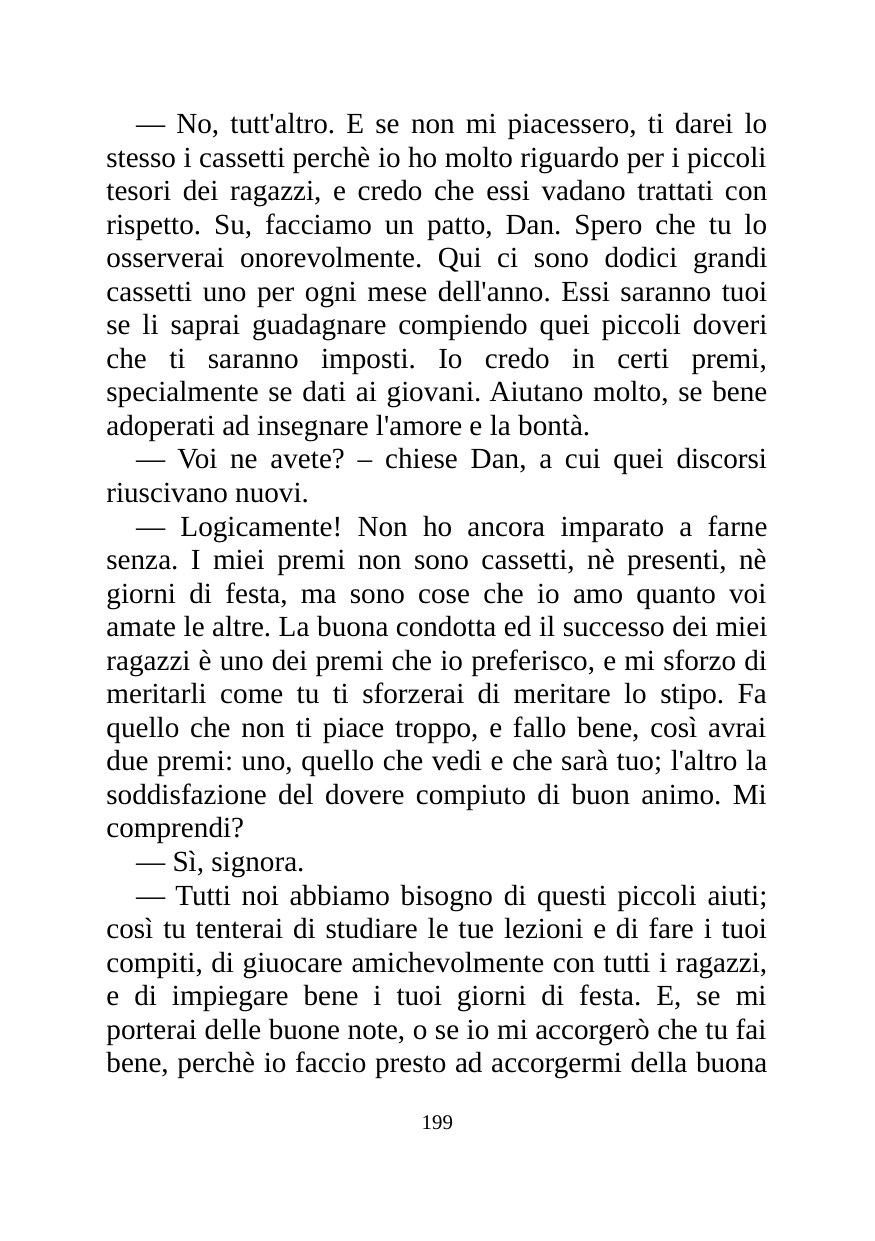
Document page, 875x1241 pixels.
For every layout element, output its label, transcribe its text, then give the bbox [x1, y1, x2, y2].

text — Sì, signora. [106, 844, 768, 878]
text — Tutti noi abbiamo bisogno di questi piccoli aiuti; così tu tenterai di studiare le tue lezioni e di fare i tuoi compiti, di giuocare amichevolmente con tutti i ragazzi, e di impiegare bene i tuoi giorni di festa. E, se mi porterai delle buone note, o se io mi accorgerò che tu fai bene, perchè io faccio presto ad accorgermi della buona [106, 878, 768, 1079]
text — Logicamente! Non ho ancora imparato a farne senza. I miei premi non sono cassetti, nè presenti, nè giorni di festa, ma sono cose che io amo quanto voi amate le altre. La buona condotta ed il successo dei miei ragazzi è uno dei premi che io preferisco, e mi sforzo di meritarli come tu ti sforzerai di meritare lo stipo. Fa quello che non ti piace troppo, e fallo bene, così avrai due premi: uno, quello che vedi e che sarà tuo; l'altro la soddisfazione del dovere compiuto di buon animo. Mi comprendi? [106, 509, 768, 844]
text — No, tutt'altro. E se non mi piacessero, ti darei lo stesso i cassetti perchè io ho molto riguardo per i piccoli tesori dei ragazzi, e credo che essi vadano trattati con rispetto. Su, facciamo un patto, Dan. Spero che tu lo osserverai onorevolmente. Qui ci sono dodici grandi cassetti uno per ogni mese dell'anno. Essi saranno tuoi se li saprai guadagnare compiendo quei piccoli doveri che ti saranno imposti. Io credo in certi premi, specialmente se dati ai giovani. Aiutano molto, se bene adoperati ad insegnare l'amore e la bontà. [106, 106, 768, 442]
text — Voi ne avete? – chiese Dan, a cui quei discorsi riuscivano nuovi. [106, 442, 768, 509]
